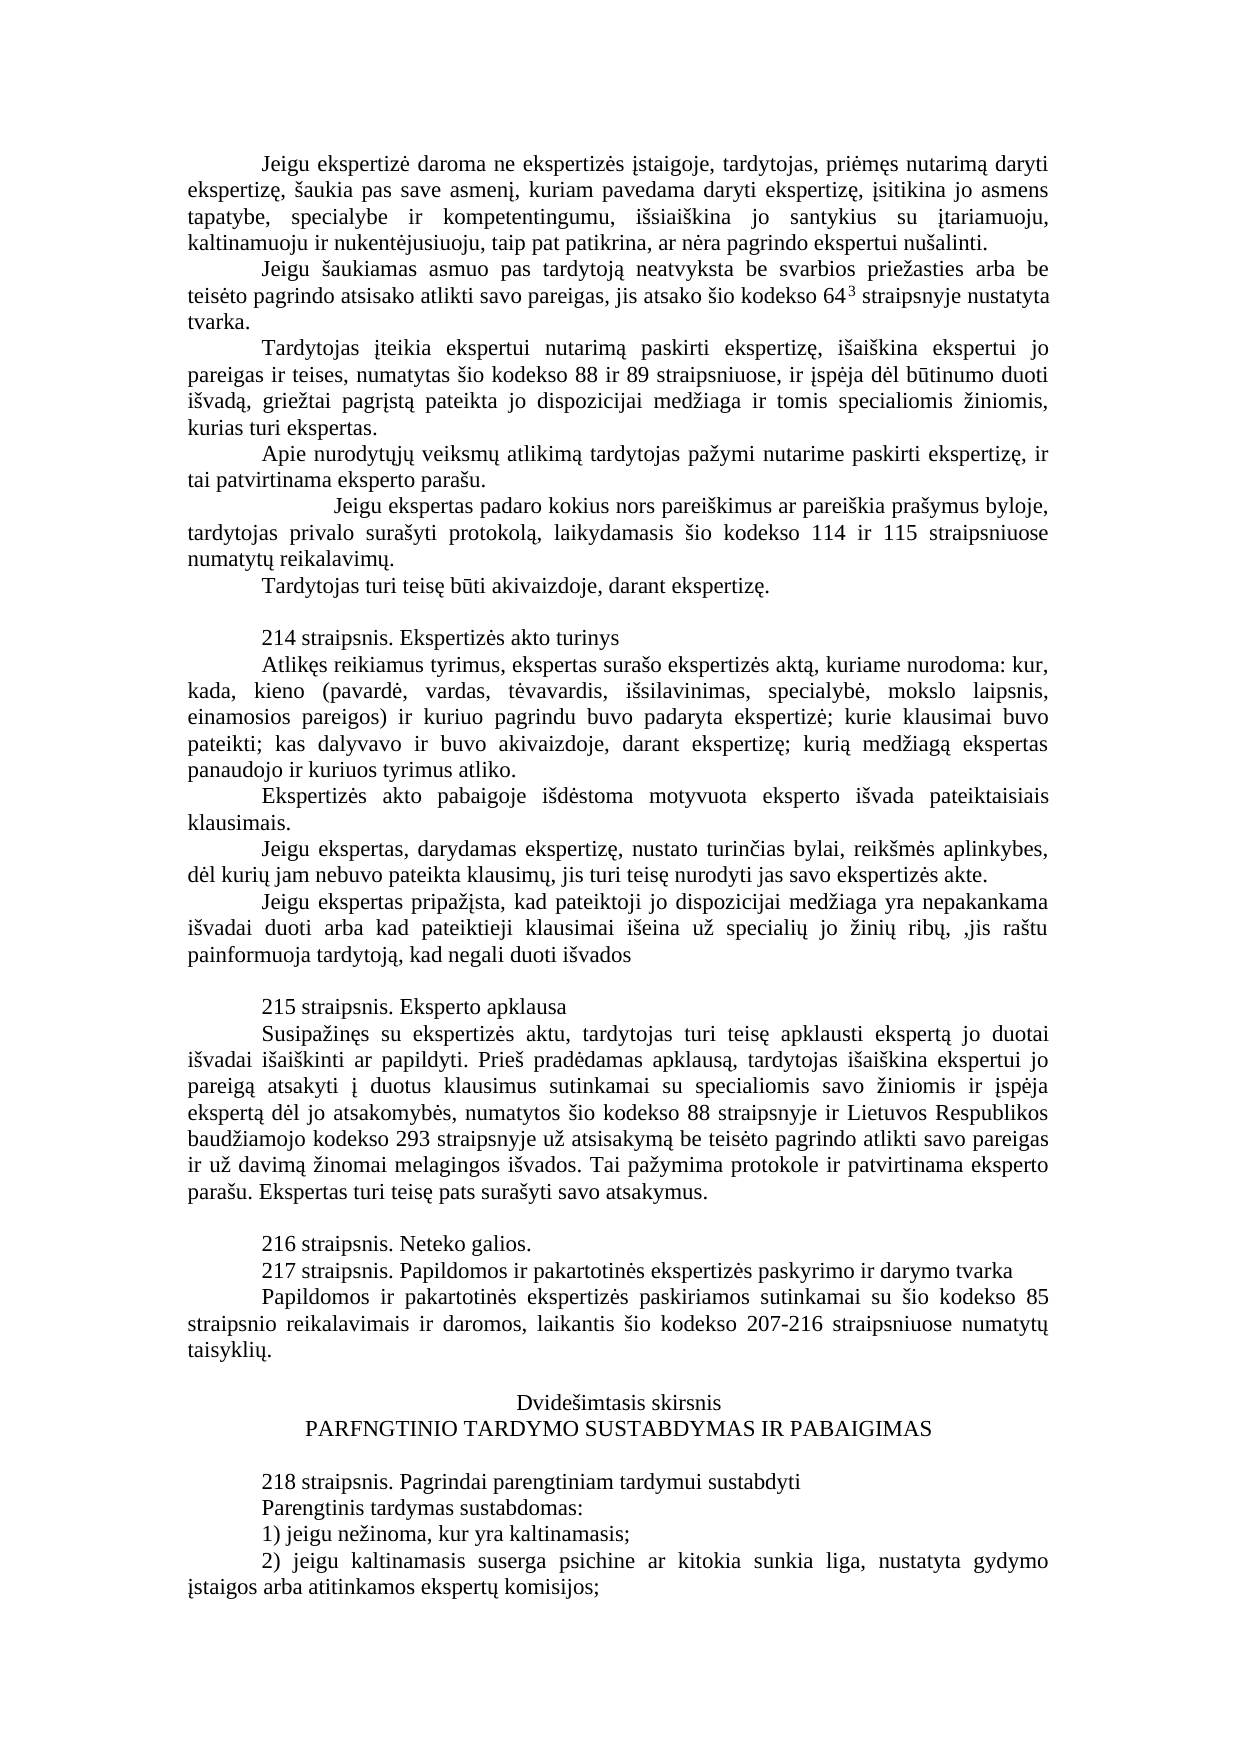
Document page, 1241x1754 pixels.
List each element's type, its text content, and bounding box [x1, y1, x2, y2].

text Tardytojas įteikia ekspertui nutarimą paskirti ekspertizę, išaiškina ekspertui jo pareigas ir teises, numatytas šio kodekso 88 ir 89 straipsniuose, ir įspėja dėl būtinumo duoti išvadą, griežtai pagrįstą pateikta jo dispozicijai medžiaga ir tomis specialiomis žiniomis, kurias turi ekspertas. [187, 334, 1050, 440]
text Jeigu ekspertas padaro kokius nors pareiškimus ar pareiškia prašymus byloje, tardytojas privalo surašyti protokolą, laikydamasis šio kodekso 114 ir 115 straipsniuose numatytų reikalavimų. [187, 493, 1050, 572]
text Jeigu ekspertizė daroma ne ekspertizės įstaigoje, tardytojas, priėmęs nutarimą daryti ekspertizę, šaukia pas save asmenį, kuriam pavedama daryti ekspertizę, įsitikina jo asmens tapatybe, specialybe ir kompetentingumu, išsiaiškina jo santykius su įtariamuoju, kaltinamuoju ir nukentėjusiuoju, taip pat patikrina, ar nėra pagrindo ekspertui nušalinti. [187, 150, 1050, 255]
text Apie nurodytųjų veiksmų atlikimą tardytojas pažymi nutarime paskirti ekspertizę, ir tai patvirtinama eksperto parašu. [187, 440, 1050, 493]
text PARFNGTINIO TARDYMO SUSTABDYMAS IR PABAIGIMAS [187, 1415, 1050, 1441]
text Susipažinęs su ekspertizės aktu, tardytojas turi teisę apklausti ekspertą jo duotai išvadai išaiškinti ar papildyti. Prieš pradėdamas apklausą, tardytojas išaiškina ekspertui jo pareigą atsakyti į duotus klausimus sutinkamai su specialiomis savo žiniomis ir įspėja ekspertą dėl jo atsakomybės, numatytos šio kodekso 88 straipsnyje ir Lietuvos Respublikos baudžiamojo kodekso 293 straipsnyje už atsisakymą be teisėto pagrindo atlikti savo pareigas ir už davimą žinomai melagingos išvados. Tai pažymima protokole ir patvirtinama eksperto parašu. Ekspertas turi teisę pats surašyti savo atsakymus. [187, 1020, 1050, 1204]
text 214 straipsnis. Ekspertizės akto turinys [187, 624, 1050, 651]
text 1) jeigu nežinoma, kur yra kaltinamasis; [187, 1520, 1050, 1547]
text Parengtinis tardymas sustabdomas: [187, 1494, 1050, 1520]
text Ekspertizės akto pabaigoje išdėstoma motyvuota eksperto išvada pateiktaisiais klausimais. [187, 782, 1050, 835]
text 218 straipsnis. Pagrindai parengtiniam tardymui sustabdyti [187, 1468, 1050, 1494]
text 217 straipsnis. Papildomos ir pakartotinės ekspertizės paskyrimo ir darymo tvarka [187, 1257, 1050, 1283]
text Tardytojas turi teisę būti akivaizdoje, darant ekspertizę. [187, 572, 1050, 598]
text Atlikęs reikiamus tyrimus, ekspertas surašo ekspertizės aktą, kuriame nurodoma: kur, kada, kieno (pavardė, vardas, tėvavardis, išsilavinimas, specialybė, mokslo laipsnis, einamosios pareigos) ir kuriuo pagrindu buvo padaryta ekspertizė; kurie klausimai buvo pateikti; kas dalyvavo ir buvo akivaizdoje, darant ekspertizę; kurią medžiagą ekspertas panaudojo ir kuriuos tyrimus atliko. [187, 651, 1050, 782]
text Jeigu ekspertas, darydamas ekspertizę, nustato turinčias bylai, reikšmės aplinkybes, dėl kurių jam nebuvo pateikta klausimų, jis turi teisę nurodyti jas savo ekspertizės akte. [187, 835, 1050, 888]
text Jeigu ekspertas pripažįsta, kad pateiktoji jo dispozicijai medžiaga yra nepakankama išvadai duoti arba kad pateiktieji klausimai išeina už specialių jo žinių ribų, ,jis raštu painformuoja tardytoją, kad negali duoti išvados [187, 888, 1050, 967]
text 216 straipsnis. Neteko galios. [187, 1231, 1050, 1257]
text 215 straipsnis. Eksperto apklausa [187, 993, 1050, 1020]
text 2) jeigu kaltinamasis suserga psichine ar kitokia sunkia liga, nustatyta gydymo įstaigos arba atitinkamos ekspertų komisijos; [187, 1547, 1050, 1599]
text Papildomos ir pakartotinės ekspertizės paskiriamos sutinkamai su šio kodekso 85 straipsnio reikalavimais ir daromos, laikantis šio kodekso 207-216 straipsniuose numatytų taisyklių. [187, 1283, 1050, 1362]
text Dvidešimtasis skirsnis [187, 1389, 1050, 1415]
text Jeigu šaukiamas asmuo pas tardytoją neatvyksta be svarbios priežasties arba be teisėto pagrindo atsisako atlikti savo pareigas, jis atsako šio kodekso 643 straipsnyje nustatyta tvarka. [187, 255, 1050, 334]
